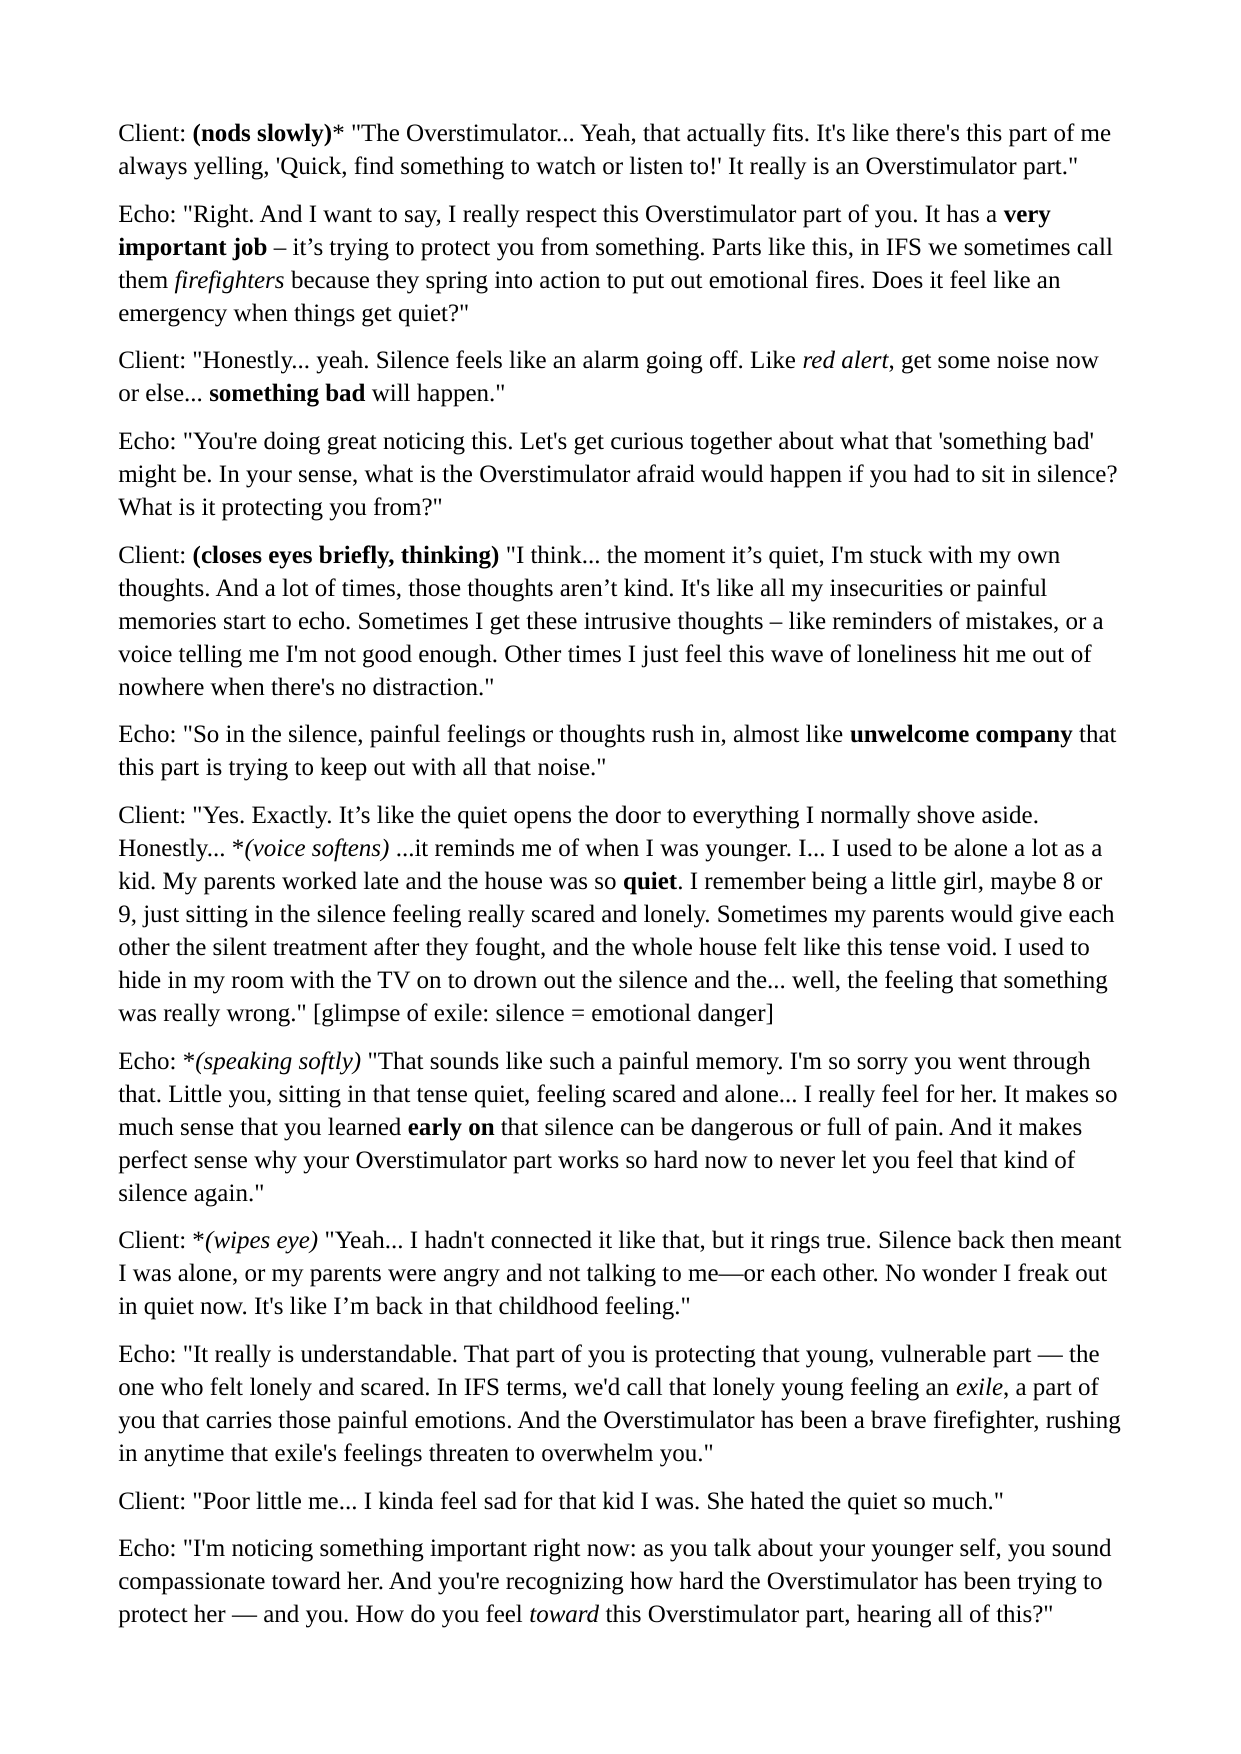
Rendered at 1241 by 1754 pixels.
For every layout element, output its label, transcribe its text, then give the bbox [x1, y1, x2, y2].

text Echo: *(speaking softly) "That sounds like such a painful memory. I'm so sorry you went through that. Little you, sitting in that tense quiet, feeling scared and alone... I really feel for her. It makes so much sense that you learned early on that silence can be dangerous or full of pain. And it makes perfect sense why your Overstimulator part works so hard now to never let you feel that kind of silence again." [118, 1046, 1122, 1207]
text Echo: "So in the silence, painful feelings or thoughts rush in, almost like unwelcome company that this part is trying to keep out with all that noise." [118, 719, 1122, 781]
text Echo: "I'm noticing something important right now: as you talk about your younger self, you sound compassionate toward her. And you're recognizing how hard the Overstimulator has been trying to protect her — and you. How do you feel toward this Overstimulator part, hearing all of this?" [118, 1533, 1122, 1628]
text Client: "Honestly... yeah. Silence feels like an alarm going off. Like red alert, get some noise now or else... something bad will happen." [118, 345, 1122, 407]
text Client: (nods slowly)* "The Overstimulator... Yeah, that actually fits. It's like there's this part of me always yelling, 'Quick, find something to watch or listen to!' It really is an Overstimulator part." [118, 118, 1122, 180]
text Echo: "Right. And I want to say, I really respect this Overstimulator part of you. It has a very important job – it’s trying to protect you from something. Parts like this, in IFS we sometimes call them firefighters because they spring into action to put out emotional fires. Does it feel like an emergency when things get quiet?" [118, 199, 1122, 327]
text Echo: "You're doing great noticing this. Let's get curious together about what that 'something bad' might be. In your sense, what is the Overstimulator afraid would happen if you had to sit in silence? What is it protecting you from?" [118, 426, 1122, 521]
text Client: "Yes. Exactly. It’s like the quiet opens the door to everything I normally shove aside. Honestly... *(voice softens) ...it reminds me of when I was younger. I... I used to be alone a lot as a kid. My parents worked late and the house was so quiet. I remember being a little girl, maybe 8 or 9, just sitting in the silence feeling really scared and lonely. Sometimes my parents would give each other the silent treatment after they fought, and the whole house felt like this tense void. I used to hide in my room with the TV on to drown out the silence and the... well, the feeling that something was really wrong." [glimpse of exile: silence = emotional danger] [118, 800, 1122, 1027]
text Client: (closes eyes briefly, thinking) "I think... the moment it’s quiet, I'm stuck with my own thoughts. And a lot of times, those thoughts aren’t kind. It's like all my insecurities or painful memories start to echo. Sometimes I get these intrusive thoughts – like reminders of mistakes, or a voice telling me I'm not good enough. Other times I just feel this wave of loneliness hit me out of nowhere when there's no distraction." [118, 540, 1122, 701]
text Echo: "It really is understandable. That part of you is protecting that young, vulnerable part — the one who felt lonely and scared. In IFS terms, we'd call that lonely young feeling an exile, a part of you that carries those painful emotions. And the Overstimulator has been a brave firefighter, rushing in anytime that exile's feelings threaten to overwhelm you." [118, 1339, 1122, 1467]
text Client: "Poor little me... I kinda feel sad for that kid I was. She hated the quiet so much." [118, 1486, 1122, 1514]
text Client: *(wipes eye) "Yeah... I hadn't connected it like that, but it rings true. Silence back then meant I was alone, or my parents were angry and not talking to me—or each other. No wonder I freak out in quiet now. It's like I’m back in that childhood feeling." [118, 1225, 1122, 1320]
